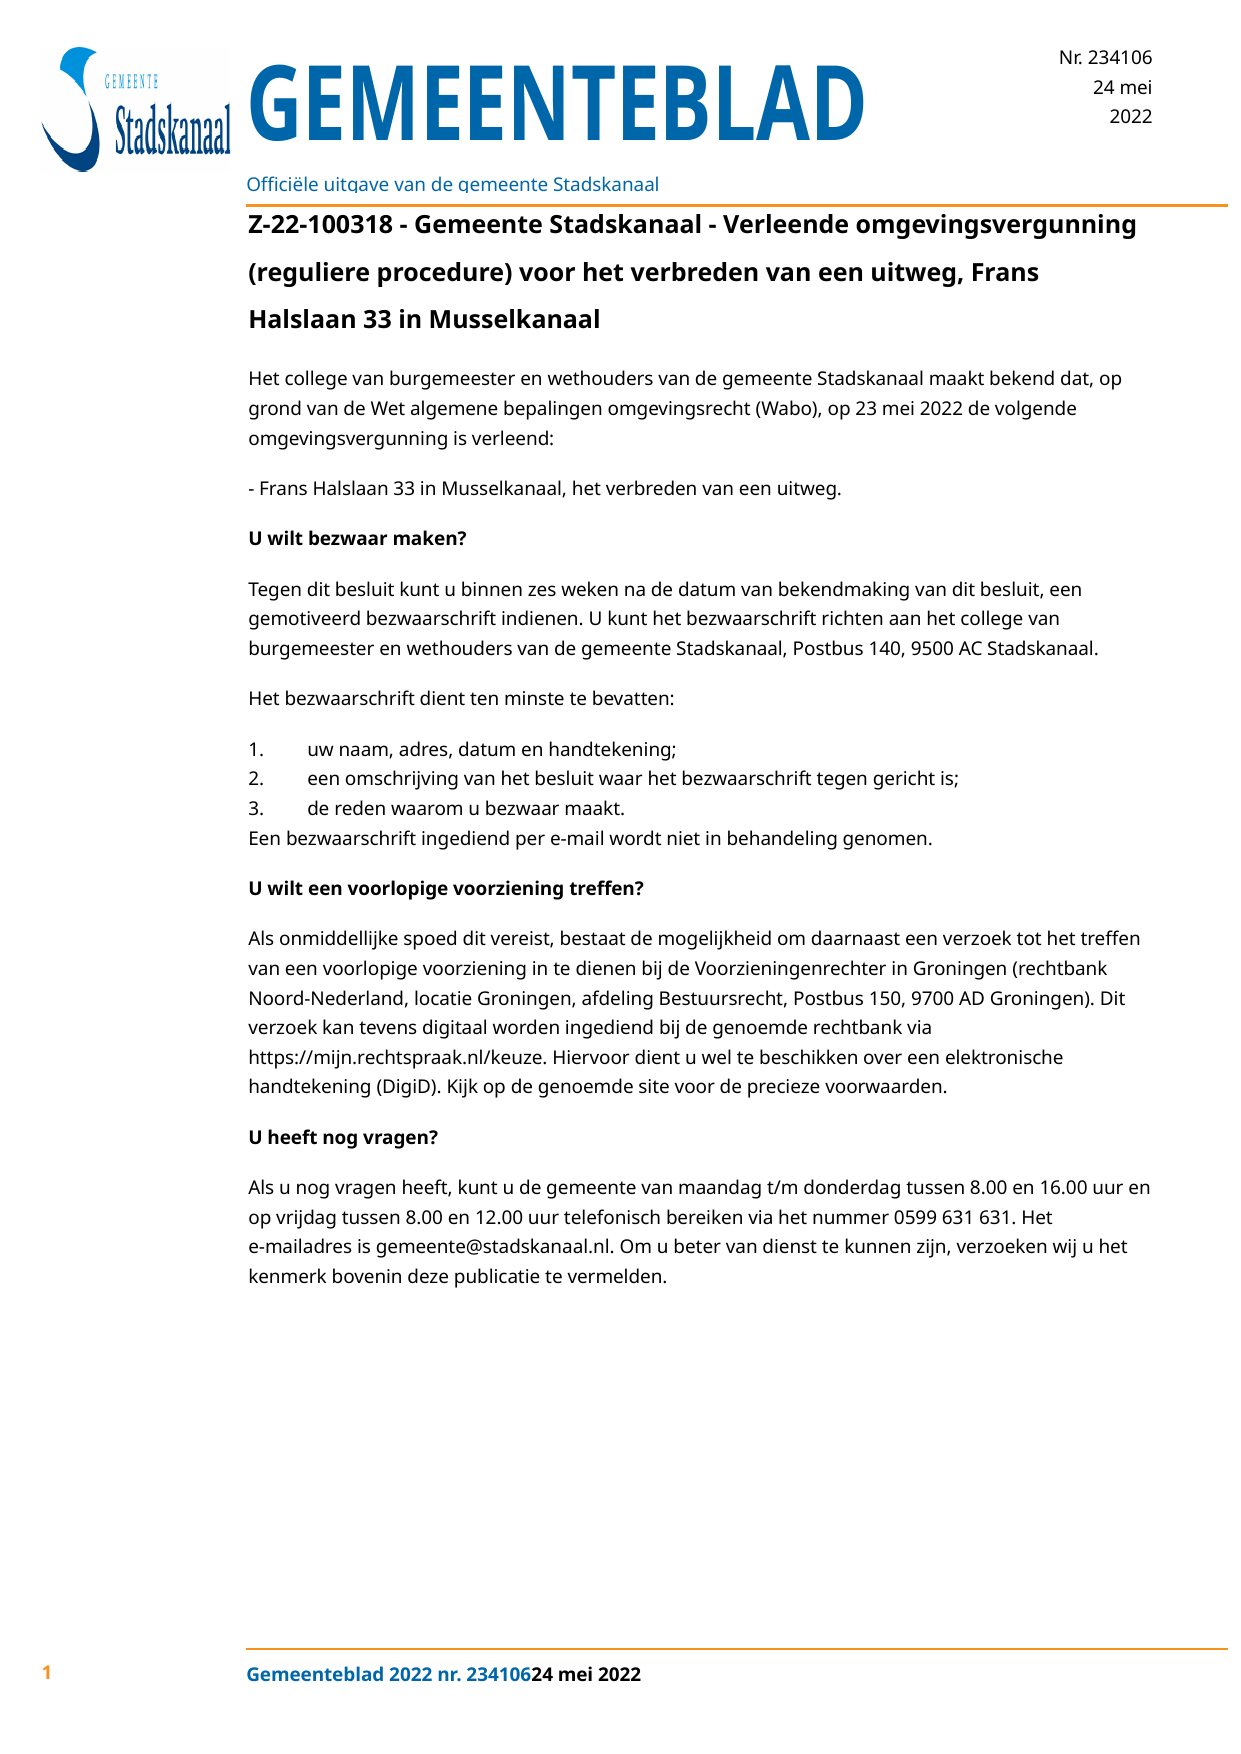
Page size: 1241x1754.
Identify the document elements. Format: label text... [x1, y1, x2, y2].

text - Frans Halslaan 33 in Musselkanaal, het verbreden van een uitweg. [248, 475, 1152, 501]
text U heeft nog vragen? [248, 1124, 1152, 1149]
list een omschrijving van het besluit waar het bezwaarschrift tegen gericht is; [248, 766, 1152, 791]
text Een bezwaarschrift ingediend per e-mail wordt niet in behandeling genomen. [248, 825, 1152, 850]
list uw naam, adres, datum en handtekening; [248, 736, 1152, 762]
picture [41, 47, 231, 172]
text U wilt bezwaar maken? [248, 526, 1152, 551]
text Het college van burgemeester en wethouders van de gemeente Stadskanaal maakt bekend dat, op grond van de Wet algemene bepalingen omgevingsrecht (Wabo), op 23 mei 2022 de volgende omgevingsvergunning is verleend: [248, 366, 1152, 450]
text Tegen dit besluit kunt u binnen zes weken na de datum van bekendmaking van dit besluit, een gemotiveerd bezwaarschrift indienen. U kunt het bezwaarschrift richten aan het college van burgemeester en wethouders van de gemeente Stadskanaal, Postbus 140, 9500 AC Stadskanaal. [248, 576, 1152, 661]
text Het bezwaarschrift dient ten minste te bevatten: [248, 686, 1152, 711]
text U wilt een voorlopige voorziening treffen? [248, 875, 1152, 901]
text Als onmiddellijke spoed dit vereist, bestaat de mogelijkheid om daarnaast een verzoek tot het treffen van een voorlopige voorziening in te dienen bij de Voorzieningenrechter in Groningen (rechtbank Noord-Nederland, locatie Groningen, afdeling Bestuursrecht, Postbus 150, 9700 AD Groningen). Dit verzoek kan tevens digitaal worden ingediend bij de genoemde rechtbank via https://mijn.rechtspraak.nl/keuze. Hiervoor dient u wel te beschikken over een elektronische handtekening (DigiD). Kijk op de genoemde site voor de precieze voorwaarden. [248, 926, 1152, 1099]
text Z-22-100318 - Gemeente Stadskanaal - Verleende omgevingsvergunning (reguliere procedure) voor het verbreden van een uitweg, Frans Halslaan 33 in Musselkanaal [248, 207, 1152, 336]
list de reden waarom u bezwaar maakt. [248, 795, 1152, 821]
text Als u nog vragen heeft, kunt u de gemeente van maandag t/m donderdag tussen 8.00 en 16.00 uur en op vrijdag tussen 8.00 en 12.00 uur telefonisch bereiken via het nummer 0599 631 631. Het e‑mailadres is gemeente@stadskanaal.nl. Om u beter van dienst te kunnen zijn, verzoeken wij u het kenmerk bovenin deze publicatie te vermelden. [248, 1174, 1152, 1289]
